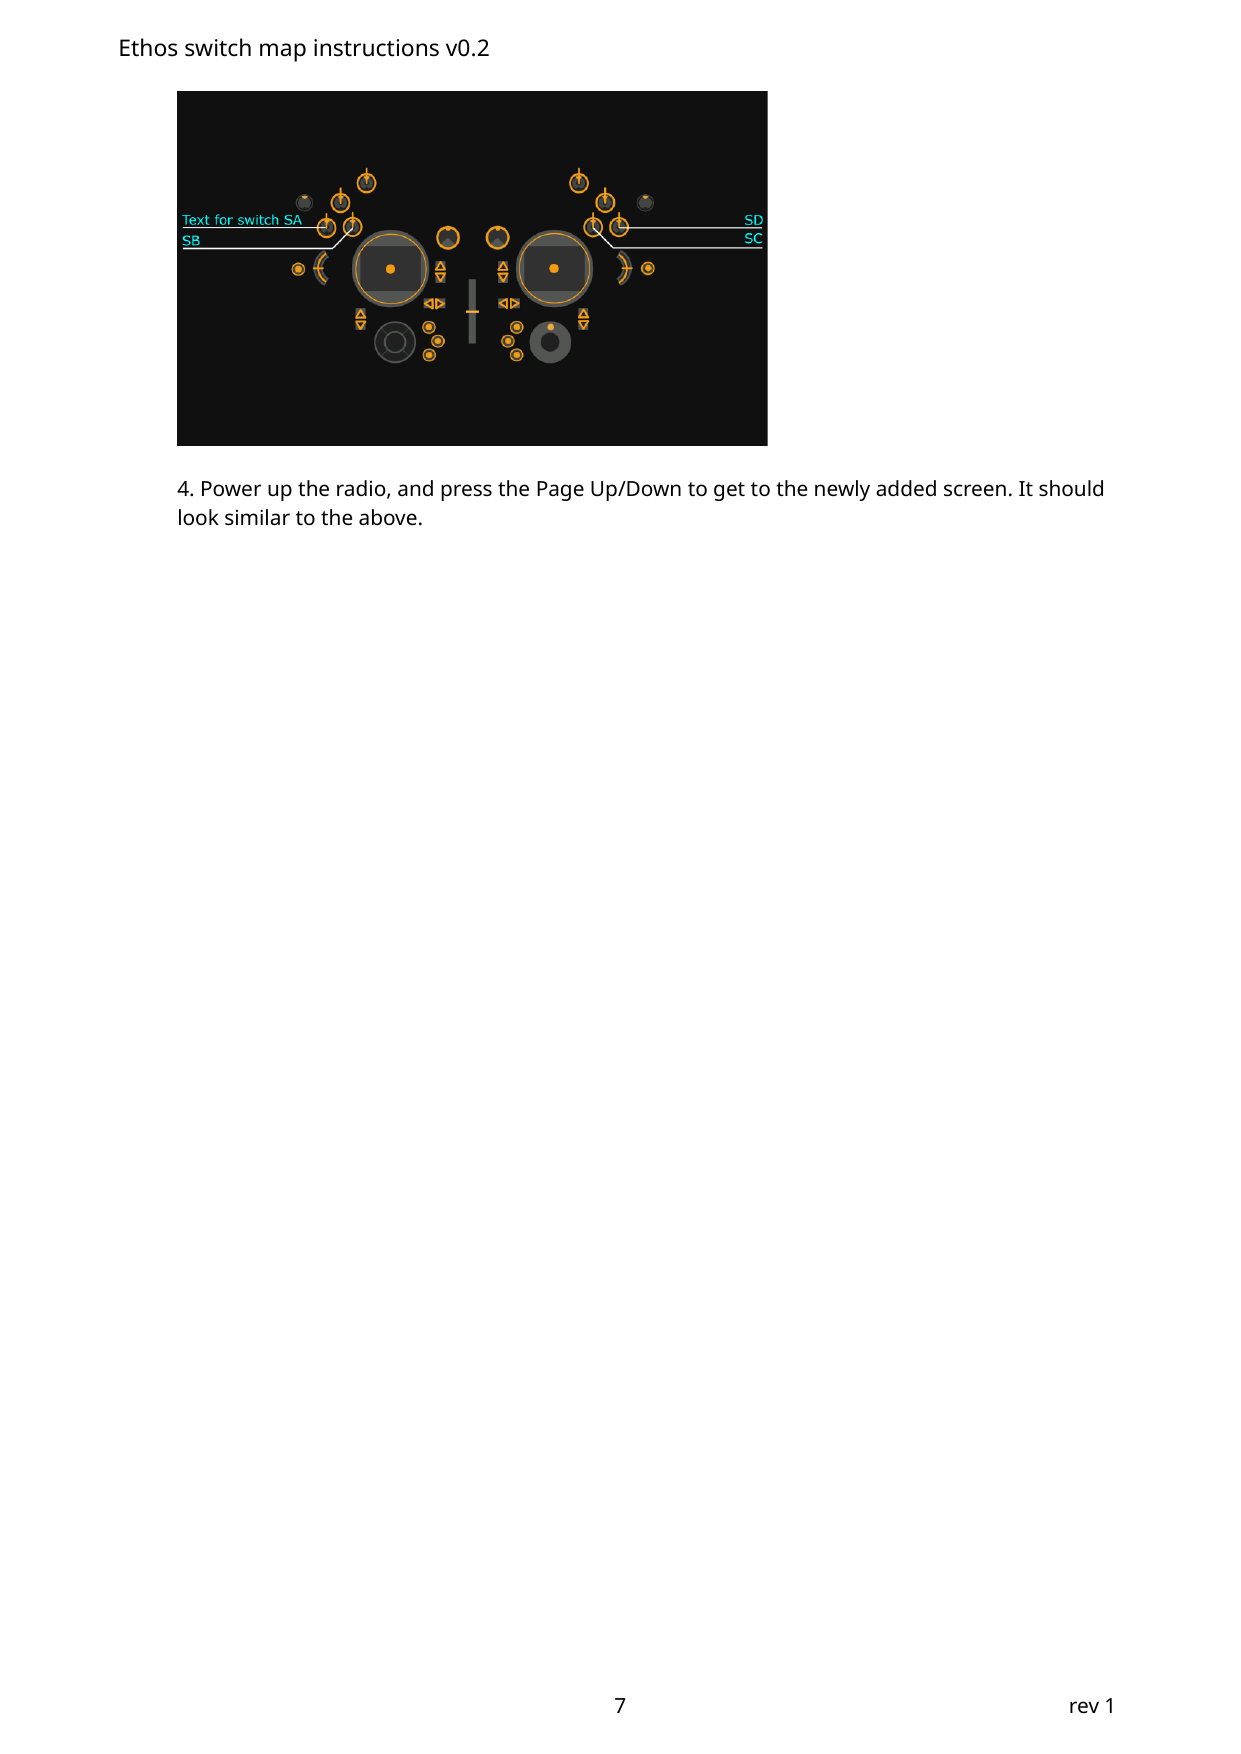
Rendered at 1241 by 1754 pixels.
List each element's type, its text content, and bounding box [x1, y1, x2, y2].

picture [177, 91, 768, 446]
text 4. Power up the radio, and press the Page Up/Down to get to the newly added screen. It should look similar to the above. [177, 474, 1122, 531]
